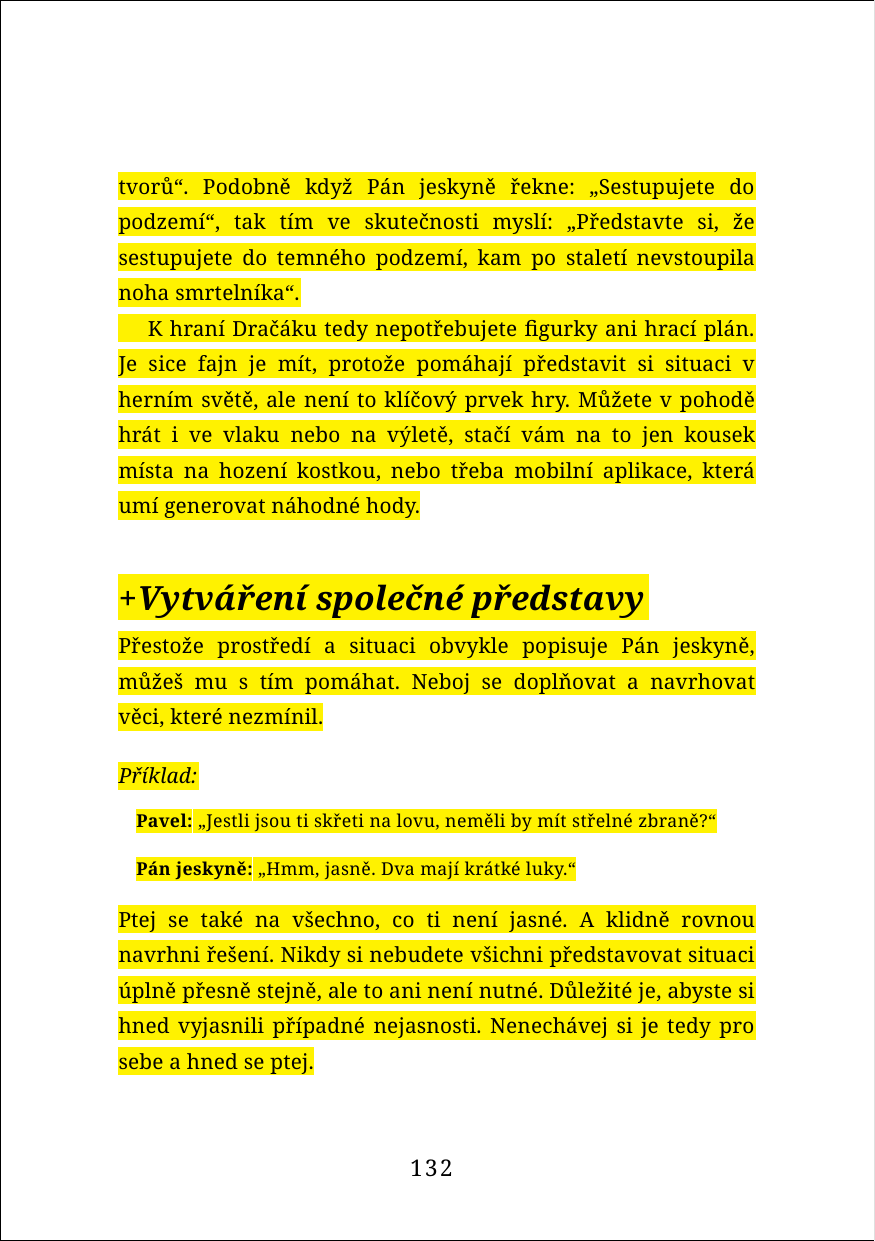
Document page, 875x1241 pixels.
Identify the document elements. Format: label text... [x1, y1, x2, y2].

subtitle +Vytváření společné představy [118, 574, 756, 620]
text Příklad: [118, 762, 756, 790]
text Ptej se také na všechno, co ti není jasné. A klidně rovnou navrhni řešení. Nikdy si nebudete všichni představovat situaci úplně přesně stejně, ale to ani není nutné. Důležité je, abyste si hned vyjasnili případné nejasnosti. Nenechávej si je tedy pro sebe a hned se ptej. [118, 905, 756, 1075]
text Přestože prostředí a situaci obvykle popisuje Pán jeskyně, můžeš mu s tím pomáhat. Neboj se doplňovat a navrhovat věci, které nezmínil. [118, 631, 756, 731]
text tvorů“. Podobně když Pán jeskyně řekne: „Sestupujete do podzemí“, tak tím ve skutečnosti myslí: „Představte si, že sestupujete do temného podzemí, kam po staletí nevstoupila noha smrtelníka“. K hraní Dračáku tedy nepotřebujete figurky ani hrací plán. Je sice fajn je mít, protože pomáhají představit si situaci v herním světě, ale není to klíčový prvek hry. Můžete v pohodě hrát i ve vlaku nebo na výletě, stačí vám na to jen kousek místa na hození kostkou, nebo třeba mobilní aplikace, která umí generovat náhodné hody. [118, 172, 756, 520]
text Pavel: „Jestli jsou ti skřeti na lovu, neměli by mít střelné zbraně?“ [136, 809, 756, 833]
text Pán jeskyně: „Hmm, jasně. Dva mají krátké luky.“ [136, 857, 756, 881]
